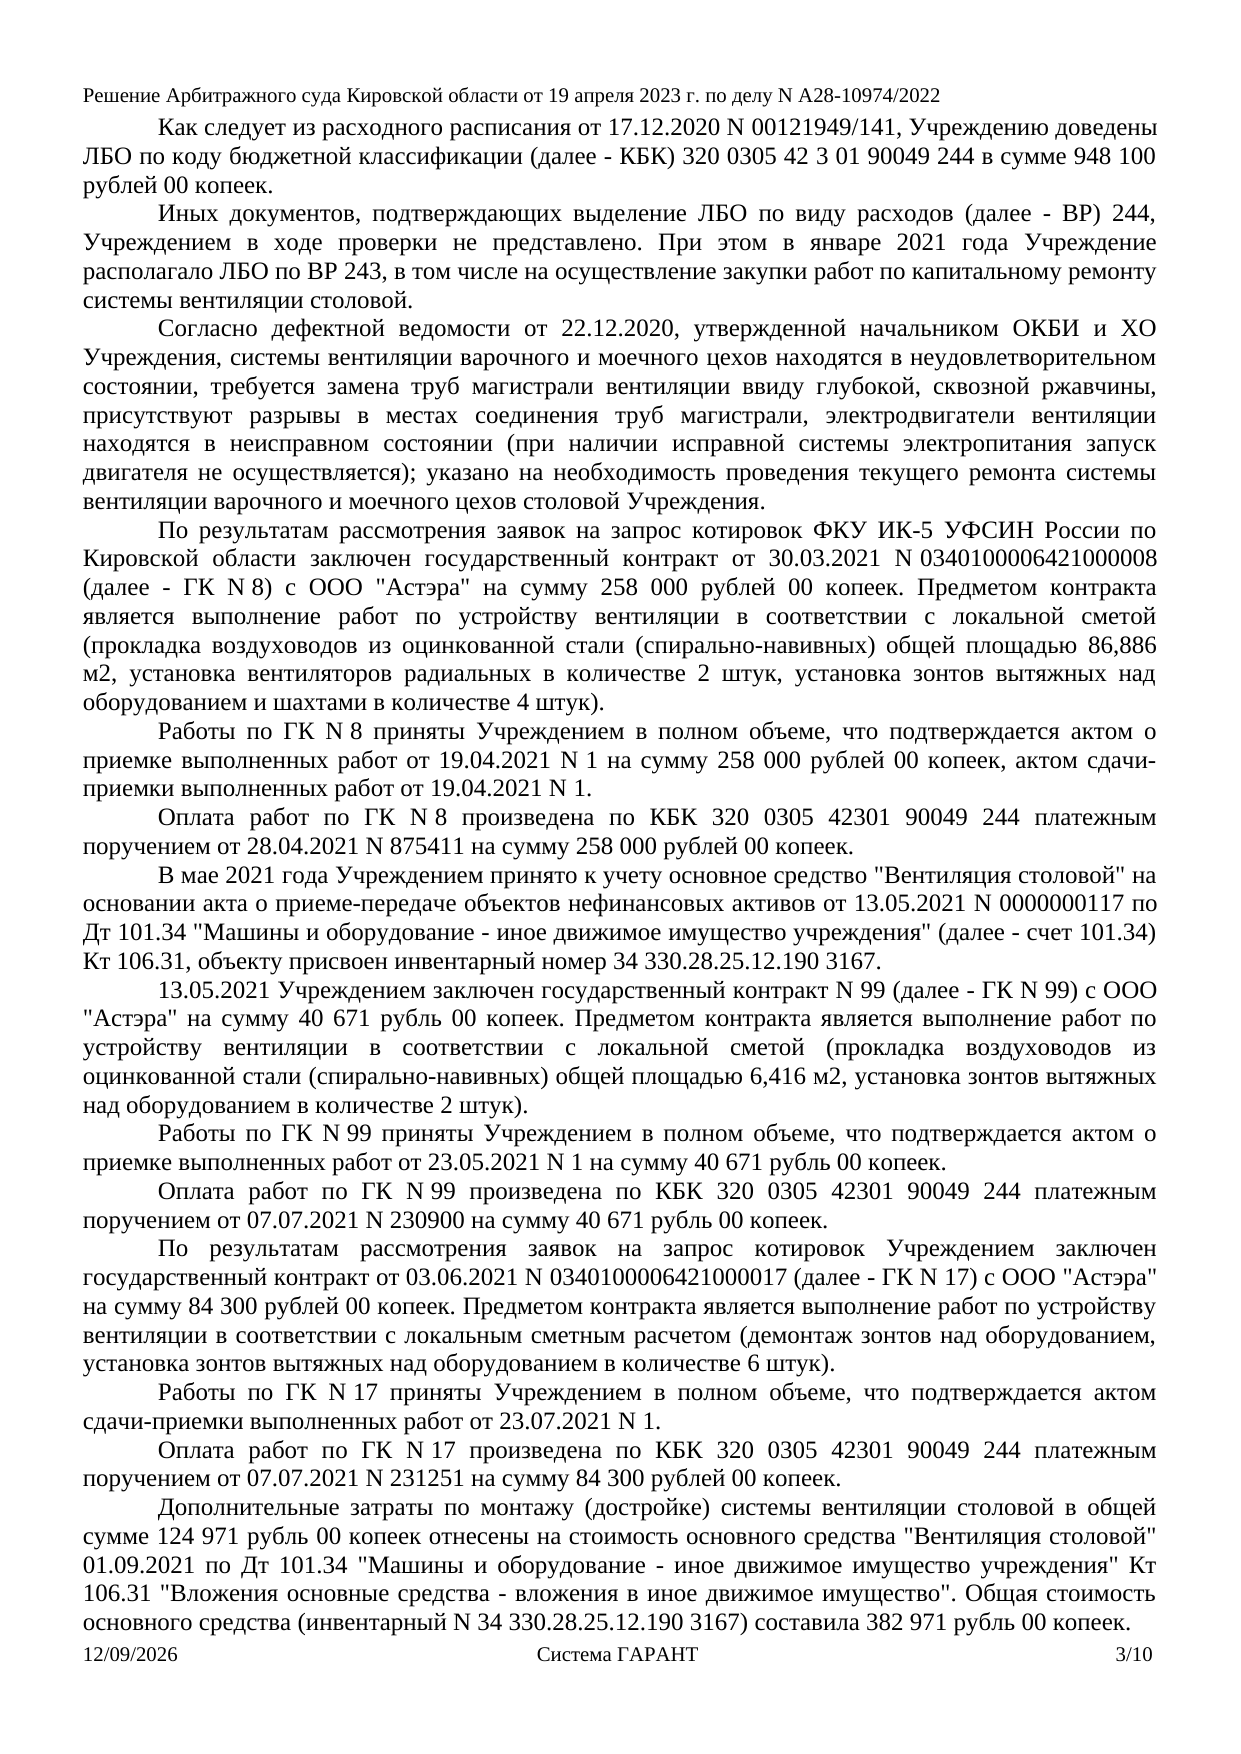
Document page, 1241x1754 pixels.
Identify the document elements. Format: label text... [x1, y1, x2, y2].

text Оплата работ по ГК N 99 произведена по КБК 320 0305 42301 90049 244 платежным поручением от 07.07.2021 N 230900 на сумму 40 671 рубль 00 копеек. [83, 1176, 1157, 1233]
text Работы по ГК N 17 приняты Учреждением в полном объеме, что подтверждается актом сдачи-приемки выполненных работ от 23.07.2021 N 1. [83, 1377, 1157, 1435]
text Дополнительные затраты по монтажу (достройке) системы вентиляции столовой в общей сумме 124 971 рубль 00 копеек отнесены на стоимость основного средства "Вентиляция столовой" 01.09.2021 по Дт 101.34 "Машины и оборудование - иное движимое имущество учреждения" Кт 106.31 "Вложения основные средства - вложения в иное движимое имущество". Общая стоимость основного средства (инвентарный N 34 330.28.25.12.190 3167) составила 382 971 рубль 00 копеек. [83, 1492, 1157, 1636]
text Работы по ГК N 99 приняты Учреждением в полном объеме, что подтверждается актом о приемке выполненных работ от 23.05.2021 N 1 на сумму 40 671 рубль 00 копеек. [83, 1118, 1157, 1176]
text По результатам рассмотрения заявок на запрос котировок Учреждением заключен государственный контракт от 03.06.2021 N 0340100006421000017 (далее - ГК N 17) с ООО "Астэра" на сумму 84 300 рублей 00 копеек. Предметом контракта является выполнение работ по устройству вентиляции в соответствии с локальным сметным расчетом (демонтаж зонтов над оборудованием, установка зонтов вытяжных над оборудованием в количестве 6 штук). [83, 1233, 1157, 1377]
text В мае 2021 года Учреждением принято к учету основное средство "Вентиляция столовой" на основании акта о приеме-передаче объектов нефинансовых активов от 13.05.2021 N 0000000117 по Дт 101.34 "Машины и оборудование - иное движимое имущество учреждения" (далее - счет 101.34) Кт 106.31, объекту присвоен инвентарный номер 34 330.28.25.12.190 3167. [83, 860, 1157, 975]
text Оплата работ по ГК N 17 произведена по КБК 320 0305 42301 90049 244 платежным поручением от 07.07.2021 N 231251 на сумму 84 300 рублей 00 копеек. [83, 1435, 1157, 1492]
text Работы по ГК N 8 приняты Учреждением в полном объеме, что подтверждается актом о приемке выполненных работ от 19.04.2021 N 1 на сумму 258 000 рублей 00 копеек, актом сдачи-приемки выполненных работ от 19.04.2021 N 1. [83, 716, 1157, 802]
text По результатам рассмотрения заявок на запрос котировок ФКУ ИК-5 УФСИН России по Кировской области заключен государственный контракт от 30.03.2021 N 0340100006421000008 (далее - ГК N 8) с ООО "Астэра" на сумму 258 000 рублей 00 копеек. Предметом контракта является выполнение работ по устройству вентиляции в соответствии с локальной сметой (прокладка воздуховодов из оцинкованной стали (спирально-навивных) общей площадью 86,886 м2, установка вентиляторов радиальных в количестве 2 штук, установка зонтов вытяжных над оборудованием и шахтами в количестве 4 штук). [83, 515, 1157, 716]
text Согласно дефектной ведомости от 22.12.2020, утвержденной начальником ОКБИ и ХО Учреждения, системы вентиляции варочного и моечного цехов находятся в неудовлетворительном состоянии, требуется замена труб магистрали вентиляции ввиду глубокой, сквозной ржавчины, присутствуют разрывы в местах соединения труб магистрали, электродвигатели вентиляции находятся в неисправном состоянии (при наличии исправной системы электропитания запуск двигателя не осуществляется); указано на необходимость проведения текущего ремонта системы вентиляции варочного и моечного цехов столовой Учреждения. [83, 313, 1157, 515]
text 13.05.2021 Учреждением заключен государственный контракт N 99 (далее - ГК N 99) с ООО "Астэра" на сумму 40 671 рубль 00 копеек. Предметом контракта является выполнение работ по устройству вентиляции в соответствии с локальной сметой (прокладка воздуховодов из оцинкованной стали (спирально-навивных) общей площадью 6,416 м2, установка зонтов вытяжных над оборудованием в количестве 2 штук). [83, 975, 1157, 1118]
text Иных документов, подтверждающих выделение ЛБО по виду расходов (далее - BP) 244, Учреждением в ходе проверки не представлено. При этом в январе 2021 года Учреждение располагало ЛБО по BP 243, в том числе на осуществление закупки работ по капитальному ремонту системы вентиляции столовой. [83, 198, 1157, 313]
text Оплата работ по ГК N 8 произведена по КБК 320 0305 42301 90049 244 платежным поручением от 28.04.2021 N 875411 на сумму 258 000 рублей 00 копеек. [83, 802, 1157, 860]
text Как следует из расходного расписания от 17.12.2020 N 00121949/141, Учреждению доведены ЛБО по коду бюджетной классификации (далее - КБК) 320 0305 42 3 01 90049 244 в сумме 948 100 рублей 00 копеек. [83, 112, 1157, 198]
